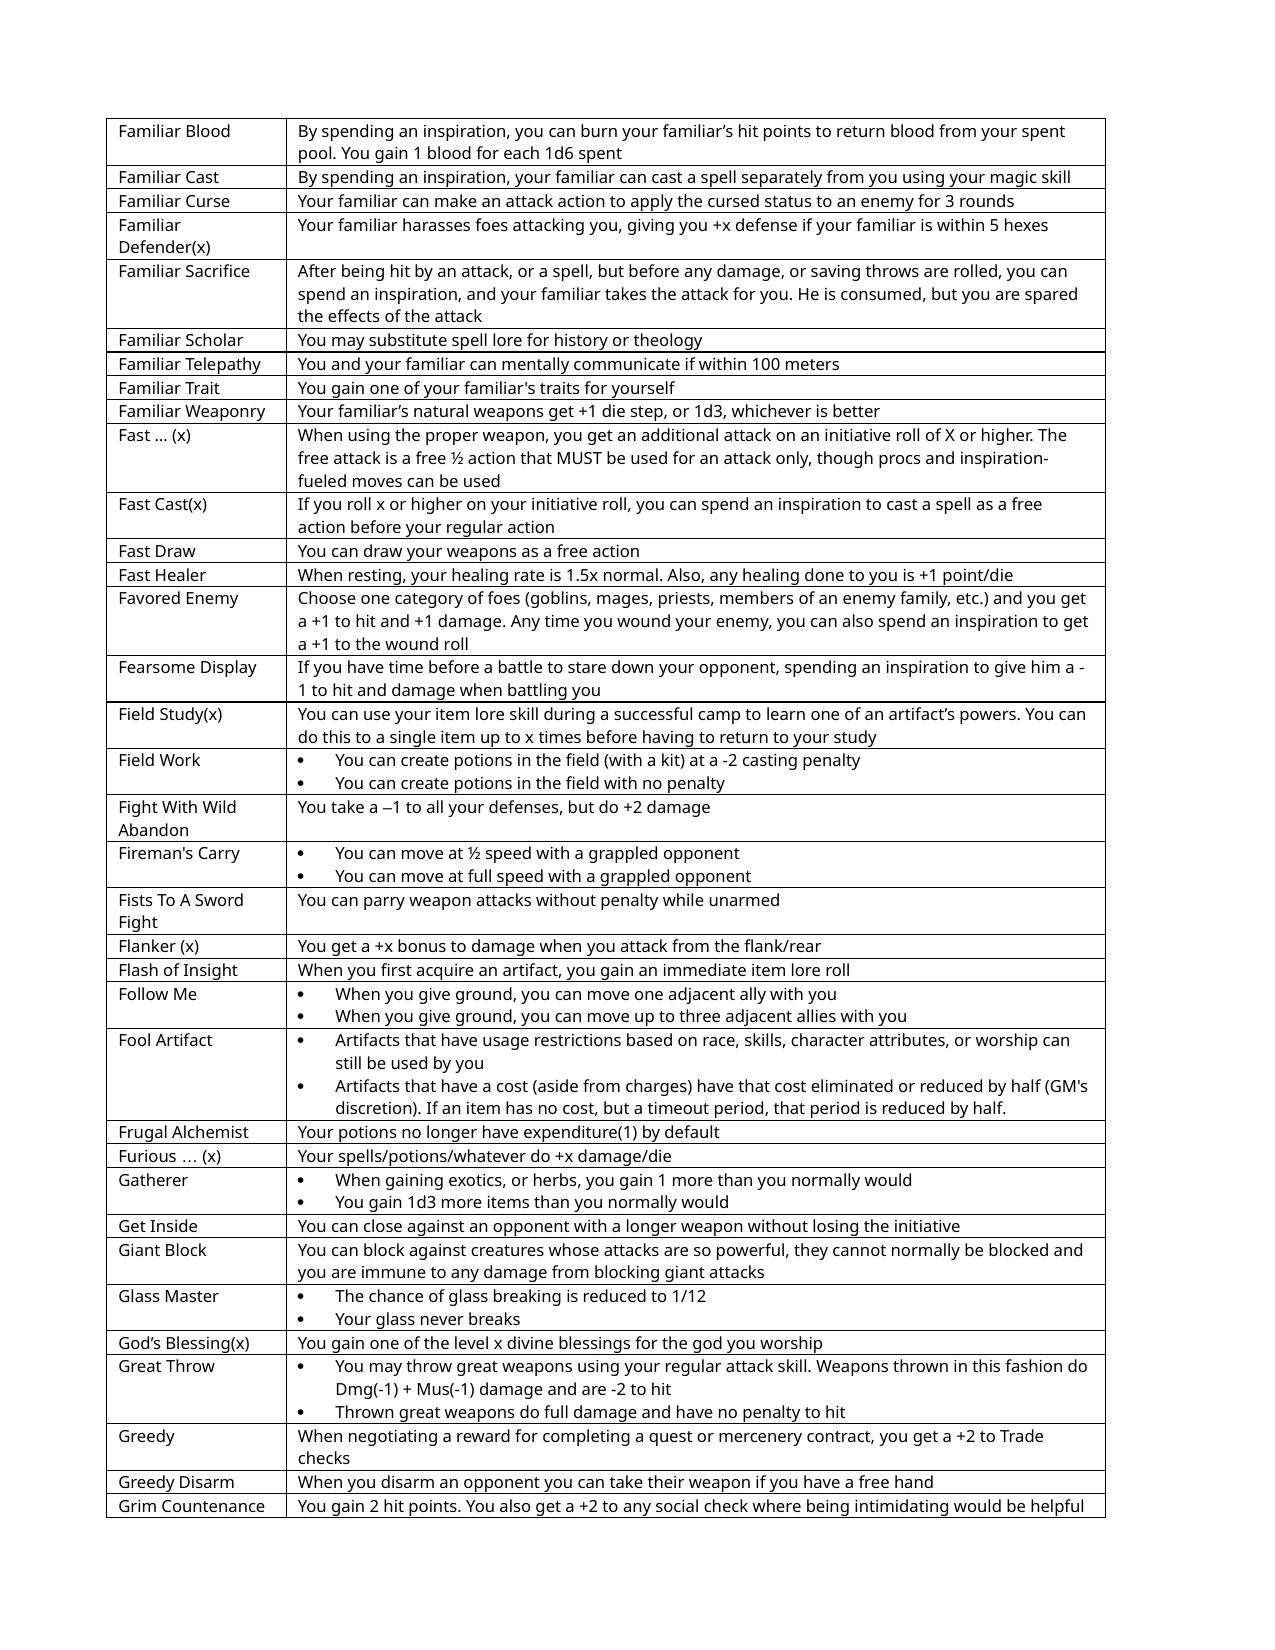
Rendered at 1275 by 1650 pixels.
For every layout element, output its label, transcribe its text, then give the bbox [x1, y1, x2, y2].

table_cell Field Work [107, 749, 286, 794]
table_cell If you have time before a battle to stare down your opponent, spending an inspiration to give him a -1 to hit and damage when battling you [287, 656, 1105, 701]
table_cell Flanker (x) [107, 935, 286, 957]
table_cell Flash of Insight [107, 959, 286, 981]
table_cell When resting, your healing rate is 1.5x normal. Also, any healing done to you is +1 point/die [287, 563, 1105, 586]
table_cell Greedy Disarm [107, 1471, 286, 1493]
table_cell The chance of glass breaking is reduced to 1/12 Your glass never breaks [287, 1285, 1105, 1330]
table_cell After being hit by an attack, or a spell, but before any damage, or saving throws are rolled, you can spend an inspiration, and your familiar takes the attack for you. He is consumed, but you are spared the effects of the attack [287, 260, 1105, 328]
table_cell Your familiar’s natural weapons get +1 die step, or 1d3, whichever is better [287, 400, 1105, 423]
table_cell Familiar Scholar [107, 329, 286, 351]
table_cell By spending an inspiration, you can burn your familiar’s hit points to return blood from your spent pool. You gain 1 blood for each 1d6 spent [287, 119, 1105, 164]
table_cell Familiar Sacrifice [107, 260, 286, 328]
table_cell Grim Countenance [107, 1494, 286, 1517]
table_cell You can create potions in the field (with a kit) at a -2 casting penalty You can create potions in the field with no penalty [287, 749, 1105, 794]
table_cell Fool Artifact [107, 1029, 286, 1119]
table_cell You can block against creatures whose attacks are so powerful, they cannot normally be blocked and you are immune to any damage from blocking giant attacks [287, 1238, 1105, 1284]
table_cell Familiar Trait [107, 376, 286, 399]
table_cell When you first acquire an artifact, you gain an immediate item lore roll [287, 959, 1105, 981]
table_cell By spending an inspiration, your familiar can cast a spell separately from you using your magic skill [287, 166, 1105, 188]
table_cell When using the proper weapon, you get an additional attack on an initiative roll of X or higher. The free attack is a free ½ action that MUST be used for an attack only, though procs and inspiration-fueled moves can be used [287, 424, 1105, 492]
table_cell Furious … (x) [107, 1144, 286, 1167]
table_cell Your potions no longer have expenditure(1) by default [287, 1121, 1105, 1143]
table_cell Familiar Blood [107, 119, 286, 164]
table_cell You gain 2 hit points. You also get a +2 to any social check where being intimidating would be helpful [287, 1494, 1105, 1517]
table_cell Get Inside [107, 1215, 286, 1237]
table_cell Artifacts that have usage restrictions based on race, skills, character attributes, or worship can still be used by you Artifacts that have a cost (aside from charges) have that cost eliminated or reduced by half (GM's discretion). If an item has no cost, but a timeout period, that period is reduced by half. [287, 1029, 1105, 1119]
table_cell You and your familiar can mentally communicate if within 100 meters [287, 353, 1105, 375]
table_cell Fast … (x) [107, 424, 286, 492]
table_cell Fireman's Carry [107, 842, 286, 887]
table_cell Follow Me [107, 982, 286, 1028]
table_cell Your familiar can make an attack action to apply the cursed status to an enemy for 3 rounds [287, 189, 1105, 212]
table_cell Field Study(x) [107, 703, 286, 748]
table_cell When you give ground, you can move one adjacent ally with you When you give ground, you can move up to three adjacent allies with you [287, 982, 1105, 1028]
table_cell Giant Block [107, 1238, 286, 1284]
table_cell You can close against an opponent with a longer weapon without losing the initiative [287, 1215, 1105, 1237]
table_cell You take a –1 to all your defenses, but do +2 damage [287, 795, 1105, 841]
table_cell Great Throw [107, 1355, 286, 1423]
table_cell Your spells/potions/whatever do +x damage/die [287, 1144, 1105, 1167]
table_cell You get a +x bonus to damage when you attack from the flank/rear [287, 935, 1105, 957]
table_cell God’s Blessing(x) [107, 1331, 286, 1354]
table_cell Fists To A Sword Fight [107, 888, 286, 934]
table_cell Gatherer [107, 1168, 286, 1213]
table_cell Fight With Wild Abandon [107, 795, 286, 841]
table_cell When gaining exotics, or herbs, you gain 1 more than you normally would You gain 1d3 more items than you normally would [287, 1168, 1105, 1213]
table_cell If you roll x or higher on your initiative roll, you can spend an inspiration to cast a spell as a free action before your regular action [287, 493, 1105, 538]
table_cell You may substitute spell lore for history or theology [287, 329, 1105, 351]
table_cell Glass Master [107, 1285, 286, 1330]
table_cell Frugal Alchemist [107, 1121, 286, 1143]
table_cell Familiar Defender(x) [107, 213, 286, 258]
table_cell You can parry weapon attacks without penalty while unarmed [287, 888, 1105, 934]
table_cell You can move at ½ speed with a grappled opponent You can move at full speed with a grappled opponent [287, 842, 1105, 887]
table_cell When you disarm an opponent you can take their weapon if you have a free hand [287, 1471, 1105, 1493]
table_cell Fast Healer [107, 563, 286, 586]
table_cell You gain one of the level x divine blessings for the god you worship [287, 1331, 1105, 1354]
table_cell When negotiating a reward for completing a quest or mercenery contract, you get a +2 to Trade checks [287, 1424, 1105, 1469]
table_cell Familiar Cast [107, 166, 286, 188]
table_cell You can draw your weapons as a free action [287, 539, 1105, 562]
table_cell You gain one of your familiar's traits for yourself [287, 376, 1105, 399]
table_cell Familiar Telepathy [107, 353, 286, 375]
table_cell Familiar Weaponry [107, 400, 286, 423]
table_cell Fast Draw [107, 539, 286, 562]
table_cell You can use your item lore skill during a successful camp to learn one of an artifact’s powers. You can do this to a single item up to x times before having to return to your study [287, 703, 1105, 748]
table_cell Choose one category of foes (goblins, mages, priests, members of an enemy family, etc.) and you get a +1 to hit and +1 damage. Any time you wound your enemy, you can also spend an inspiration to get a +1 to the wound roll [287, 587, 1105, 655]
table_cell Fearsome Display [107, 656, 286, 701]
table_cell Fast Cast(x) [107, 493, 286, 538]
table_cell Favored Enemy [107, 587, 286, 655]
table_cell Greedy [107, 1424, 286, 1469]
table_cell Familiar Curse [107, 189, 286, 212]
table_cell Your familiar harasses foes attacking you, giving you +x defense if your familiar is within 5 hexes [287, 213, 1105, 258]
table_cell You may throw great weapons using your regular attack skill. Weapons thrown in this fashion do Dmg(-1) + Mus(-1) damage and are -2 to hit Thrown great weapons do full damage and have no penalty to hit [287, 1355, 1105, 1423]
